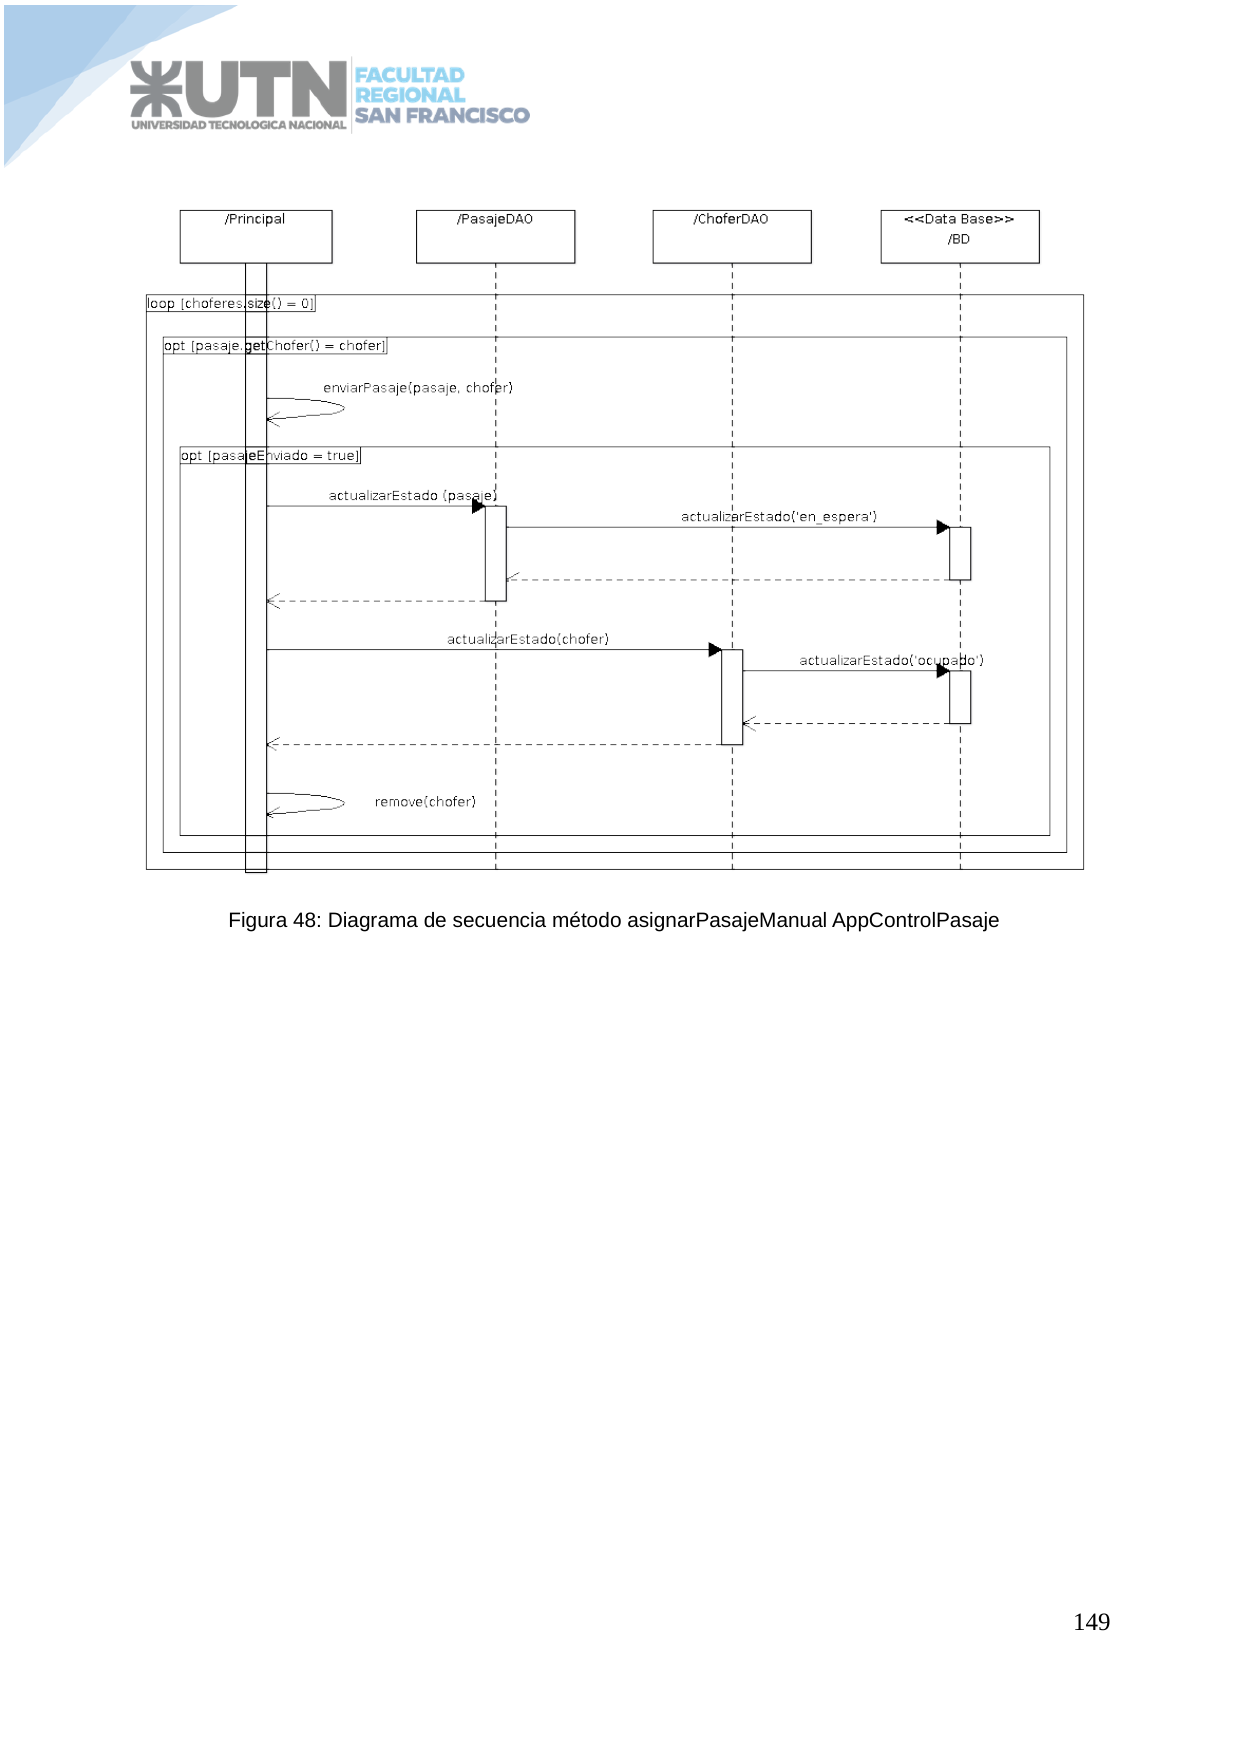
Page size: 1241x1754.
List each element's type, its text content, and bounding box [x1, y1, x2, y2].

picture [3, 5, 532, 169]
text Figura 48: Diagrama de secuencia método asignarPasajeManual AppControlPasaje [118, 909, 1110, 932]
picture [112, 176, 1117, 909]
